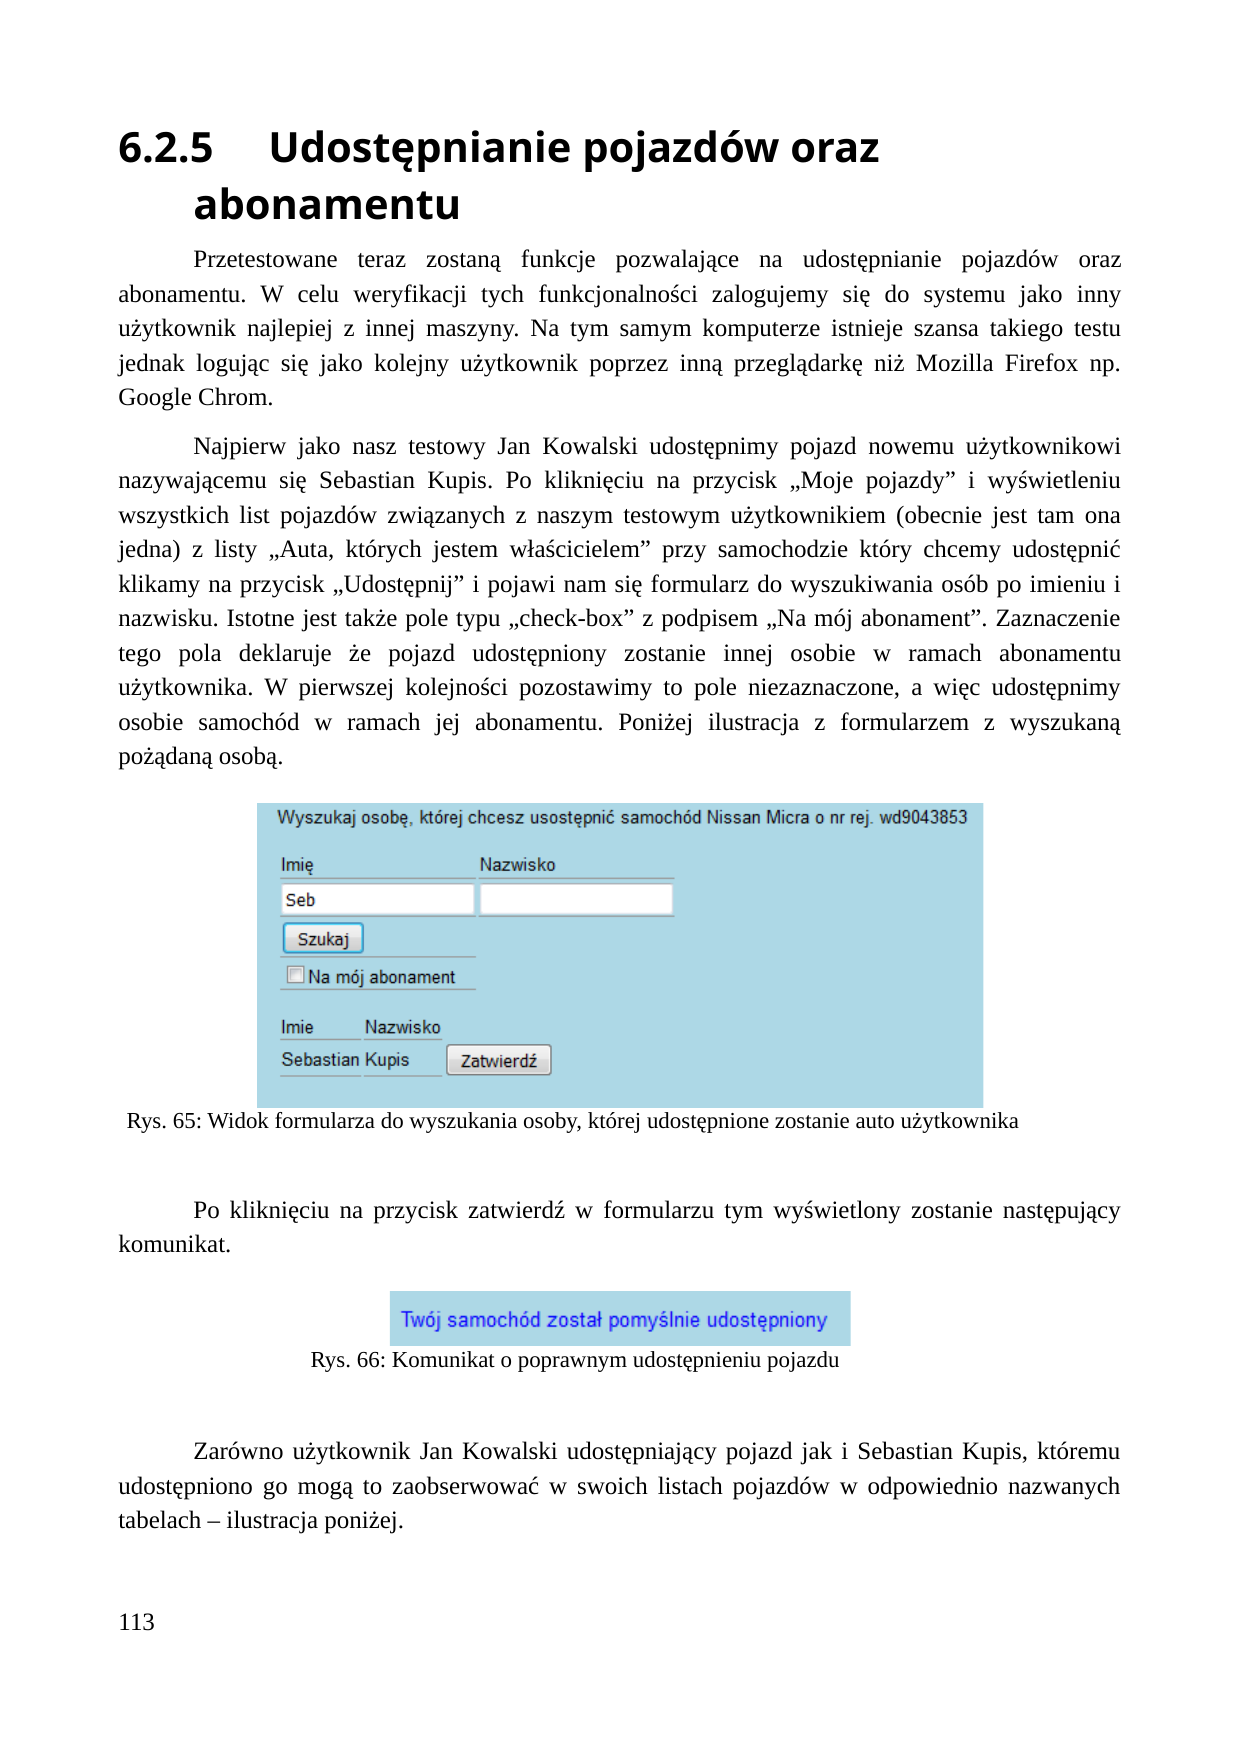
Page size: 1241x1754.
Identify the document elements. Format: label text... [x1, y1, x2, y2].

picture [389, 1291, 851, 1346]
text Rys. 66: Komunikat o poprawnym udostępnieniu pojazdu [310, 1343, 930, 1372]
text Przetestowane teraz zostaną funkcje pozwalające na udostępnianie pojazdów oraz abonamentu. W celu weryfikacji tych funkcjonalności zalogujemy się do systemu jako inny użytkownik najlepiej z innej maszyny. Na tym samym komputerze istnieje szansa takiego testu jednak logując się jako kolejny użytkownik poprzez inną przeglądarkę niż Mozilla Firefox np. Google Chrom. [118, 244, 1122, 411]
subtitle Udostępnianie pojazdów oraz abonamentu [118, 118, 1122, 232]
text Po kliknięciu na przycisk zatwierdź w formularzu tym wyświetlony zostanie następujący komunikat. [118, 1195, 1122, 1258]
text Zarówno użytkownik Jan Kowalski udostępniający pojazd jak i Sebastian Kupis, któremu udostępniono go mogą to zaobserwować w swoich listach pojazdów w odpowiednio nazwanych tabelach – ilustracja poniżej. [118, 1436, 1122, 1534]
text Rys. 65: Widok formularza do wyszukania osoby, której udostępnione zostanie auto użytkownika [126, 1105, 1114, 1134]
text Najpierw jako nasz testowy Jan Kowalski udostępnimy pojazd nowemu użytkownikowi nazywającemu się Sebastian Kupis. Po kliknięciu na przycisk „Moje pojazdy” i wyświetleniu wszystkich list pojazdów związanych z naszym testowym użytkownikiem (obecnie jest tam ona jedna) z listy „Auta, których jestem właścicielem” przy samochodzie który chcemy udostępnić klikamy na przycisk „Udostępnij” i pojawi nam się formularz do wyszukiwania osób po imieniu i nazwisku. Istotne jest także pole typu „check-box” z podpisem „Na mój abonament”. Zaznaczenie tego pola deklaruje że pojazd udostępniony zostanie innej osobie w ramach abonamentu użytkownika. W pierwszej kolejności pozostawimy to pole niezaznaczone, a więc udostępnimy osobie samochód w ramach jej abonamentu. Poniżej ilustracja z formularzem z wyszukaną pożądaną osobą. [118, 431, 1122, 770]
picture [257, 803, 984, 1108]
